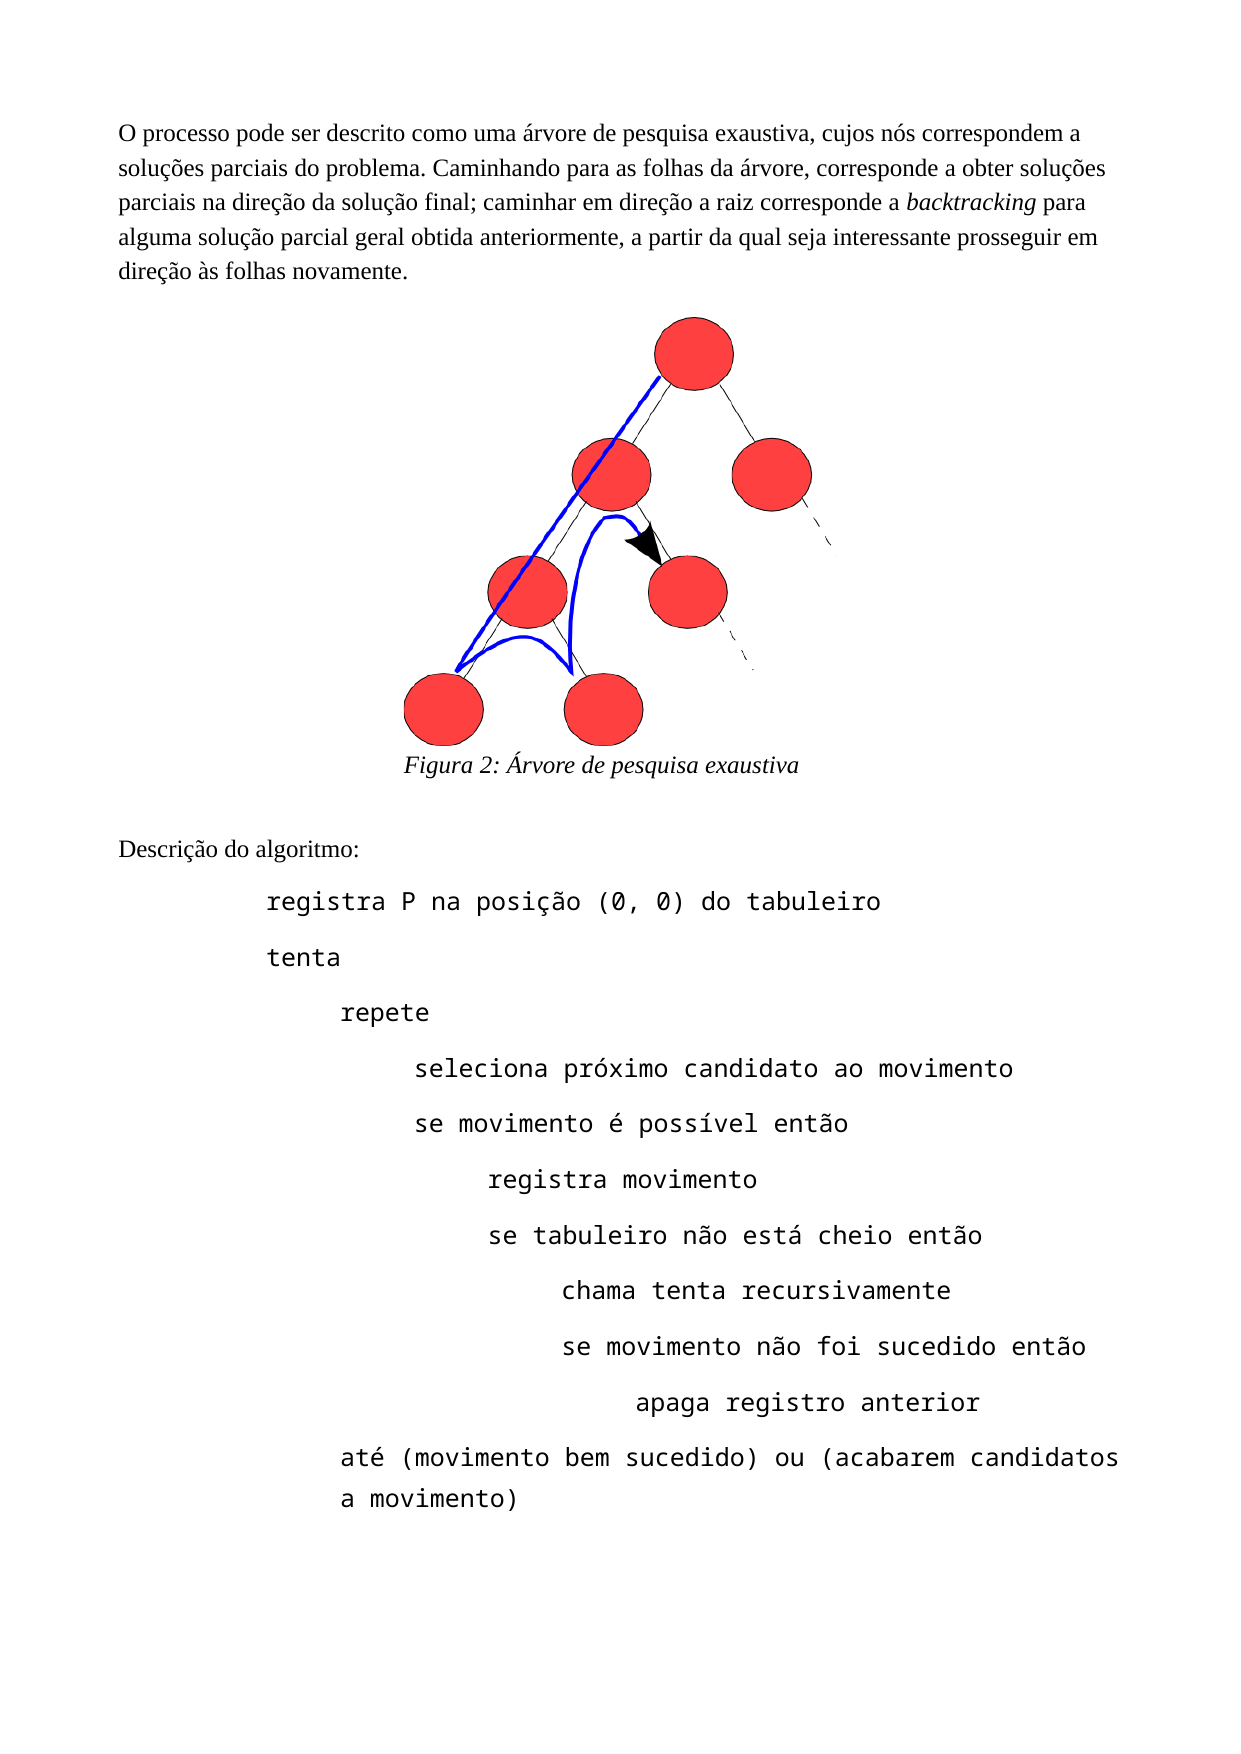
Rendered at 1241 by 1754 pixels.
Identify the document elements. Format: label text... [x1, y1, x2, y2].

picture [403, 317, 837, 746]
text Figura 2: Árvore de pesquisa exaustiva [404, 746, 837, 779]
text Descrição do algoritmo: [118, 834, 1122, 863]
text se movimento não foi sucedido então [487, 1328, 1122, 1363]
text chama tenta recursivamente [487, 1273, 1122, 1307]
text registra P na posição (0, 0) do tabuleiro [266, 883, 1122, 918]
text repete [266, 995, 1122, 1029]
text apaga registro anterior [487, 1384, 1122, 1418]
text até (movimento bem sucedido) ou (acabarem candidatos a movimento) [340, 1440, 1122, 1515]
text tenta [266, 939, 1122, 973]
text O processo pode ser descrito como uma árvore de pesquisa exaustiva, cujos nós correspondem a soluções parciais do problema. Caminhando para as folhas da árvore, corresponde a obter soluções parciais na direção da solução final; caminhar em direção a raiz corresponde a backtracking para alguma solução parcial geral obtida anteriormente, a partir da qual seja interessante prosseguir em direção às folhas novamente. [118, 118, 1122, 285]
text se tabuleiro não está cheio então [413, 1217, 1122, 1251]
text seleciona próximo candidato ao movimento [340, 1050, 1122, 1084]
text se movimento é possível então [340, 1106, 1122, 1140]
text registra movimento [413, 1162, 1122, 1196]
